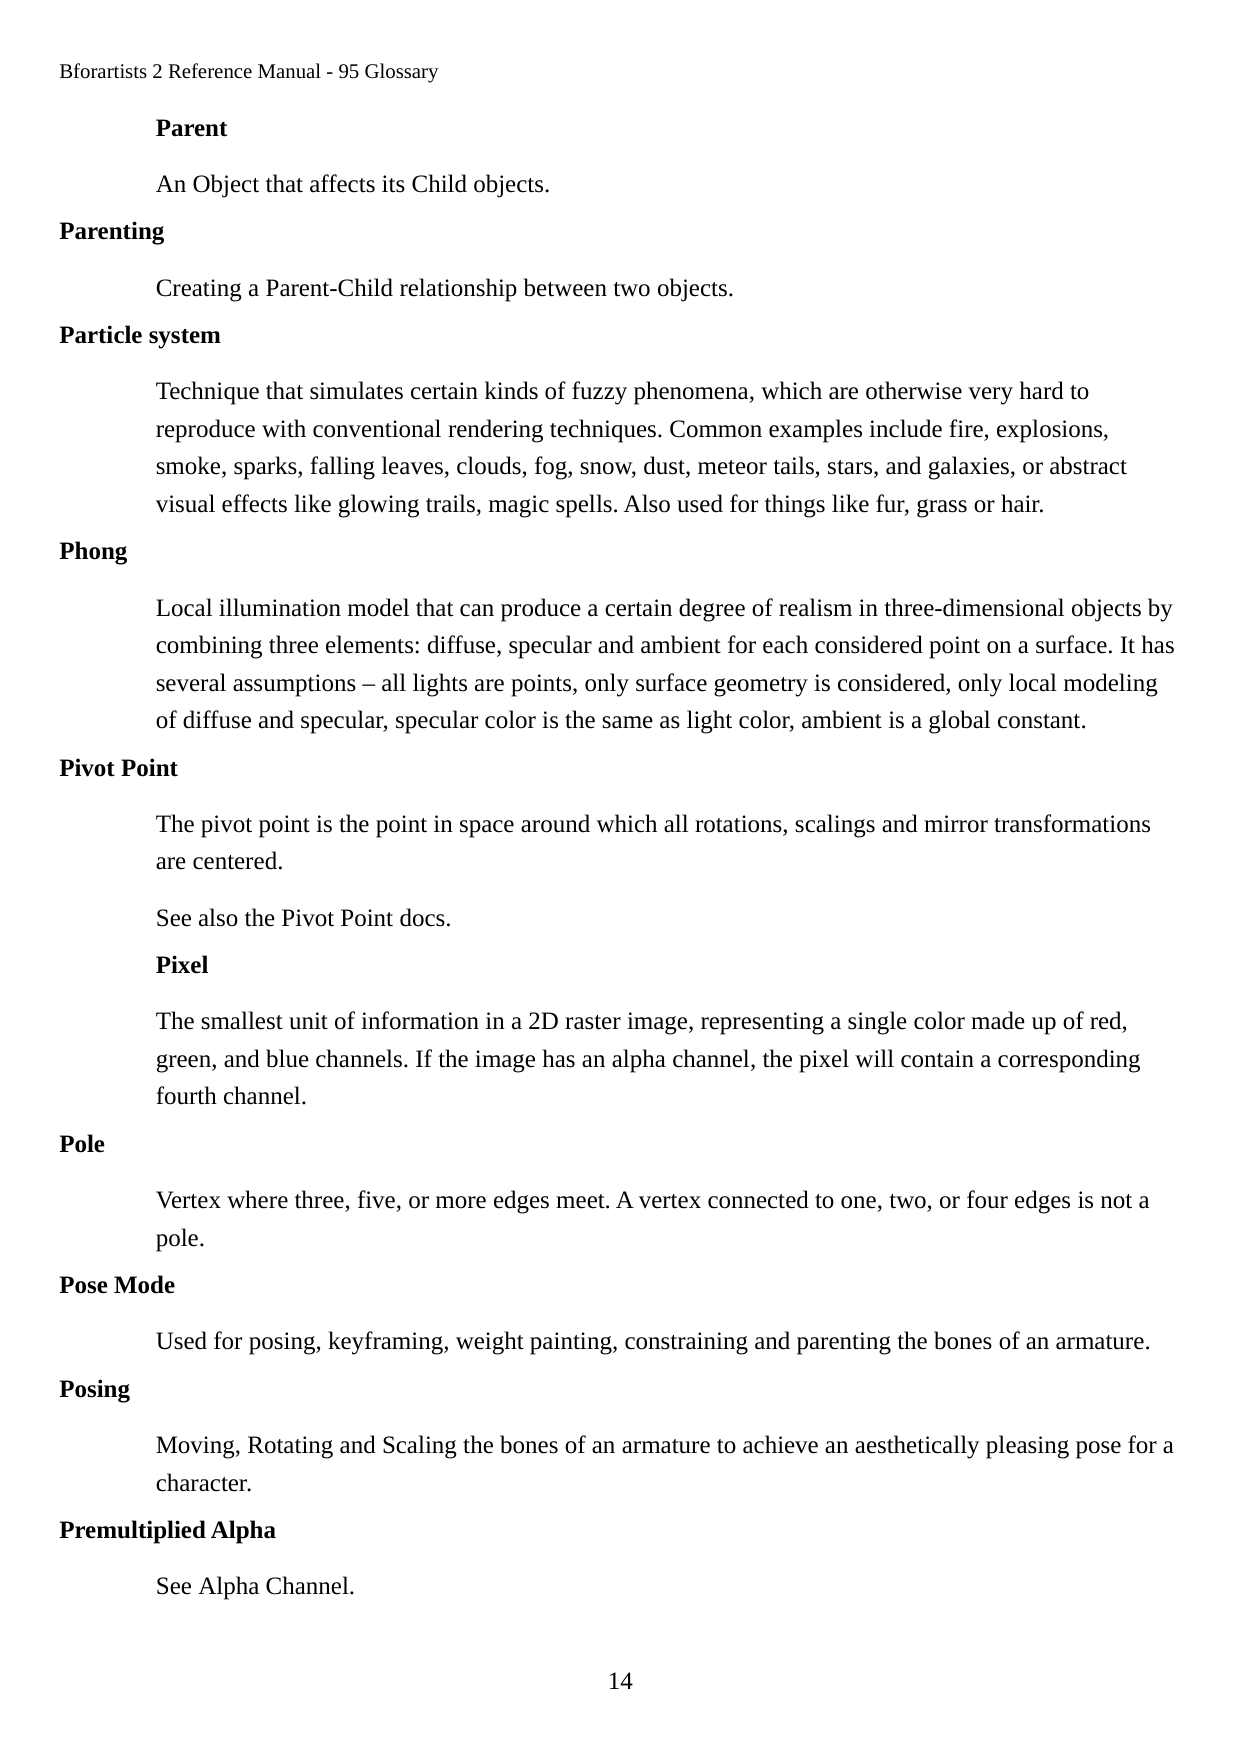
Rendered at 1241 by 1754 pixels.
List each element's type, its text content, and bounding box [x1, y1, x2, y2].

subtitle Particle system [59, 320, 1181, 349]
list See Alpha Channel. [156, 1563, 1181, 1600]
list Local illumination model that can produce a certain degree of realism in three-dimensional objects by combining three elements: diffuse, specular and ambient for each considered point on a surface. It has several assumptions – all lights are points, only surface geometry is considered, only local modeling of diffuse and specular, specular color is the same as light color, ambient is a global constant. [156, 584, 1181, 734]
subtitle Premultiplied Alpha [59, 1515, 1181, 1544]
list Vertex where three, five, or more edges meet. A vertex connected to one, two, or four edges is not a pole. [156, 1176, 1181, 1251]
subtitle Pole [59, 1129, 1181, 1158]
subtitle Posing [59, 1374, 1181, 1403]
subtitle Parent [156, 113, 1181, 141]
list Technique that simulates certain kinds of fuzzy phenomena, which are otherwise very hard to reproduce with conventional rendering techniques. Common examples include fire, explosions, smoke, sparks, falling leaves, clouds, fog, snow, dust, meteor tails, stars, and galaxies, or abstract visual effects like glowing trails, magic spells. Also used for things like fur, grass or hair. [156, 368, 1181, 518]
subtitle Pixel [156, 950, 1181, 979]
subtitle Parenting [59, 216, 1181, 245]
text See also the Pivot Point docs. [156, 894, 1181, 931]
list An Object that affects its Child objects. [156, 160, 1181, 198]
list The smallest unit of information in a 2D raster image, representing a single color made up of red, green, and blue channels. If the image has an alpha channel, the pixel will contain a corresponding fourth channel. [156, 998, 1181, 1110]
subtitle Pivot Point [59, 753, 1181, 781]
subtitle Pose Mode [59, 1270, 1181, 1299]
list Moving, Rotating and Scaling the bones of an armature to achieve an aesthetically pleasing pose for a character. [156, 1421, 1181, 1496]
subtitle Phong [59, 536, 1181, 565]
text The pivot point is the point in space around which all rotations, scalings and mirror transformations are centered. [156, 800, 1181, 875]
list Creating a Parent-Child relationship between two objects. [156, 264, 1181, 301]
list Used for posing, keyframing, weight painting, constraining and parenting the bones of an armature. [156, 1318, 1181, 1355]
